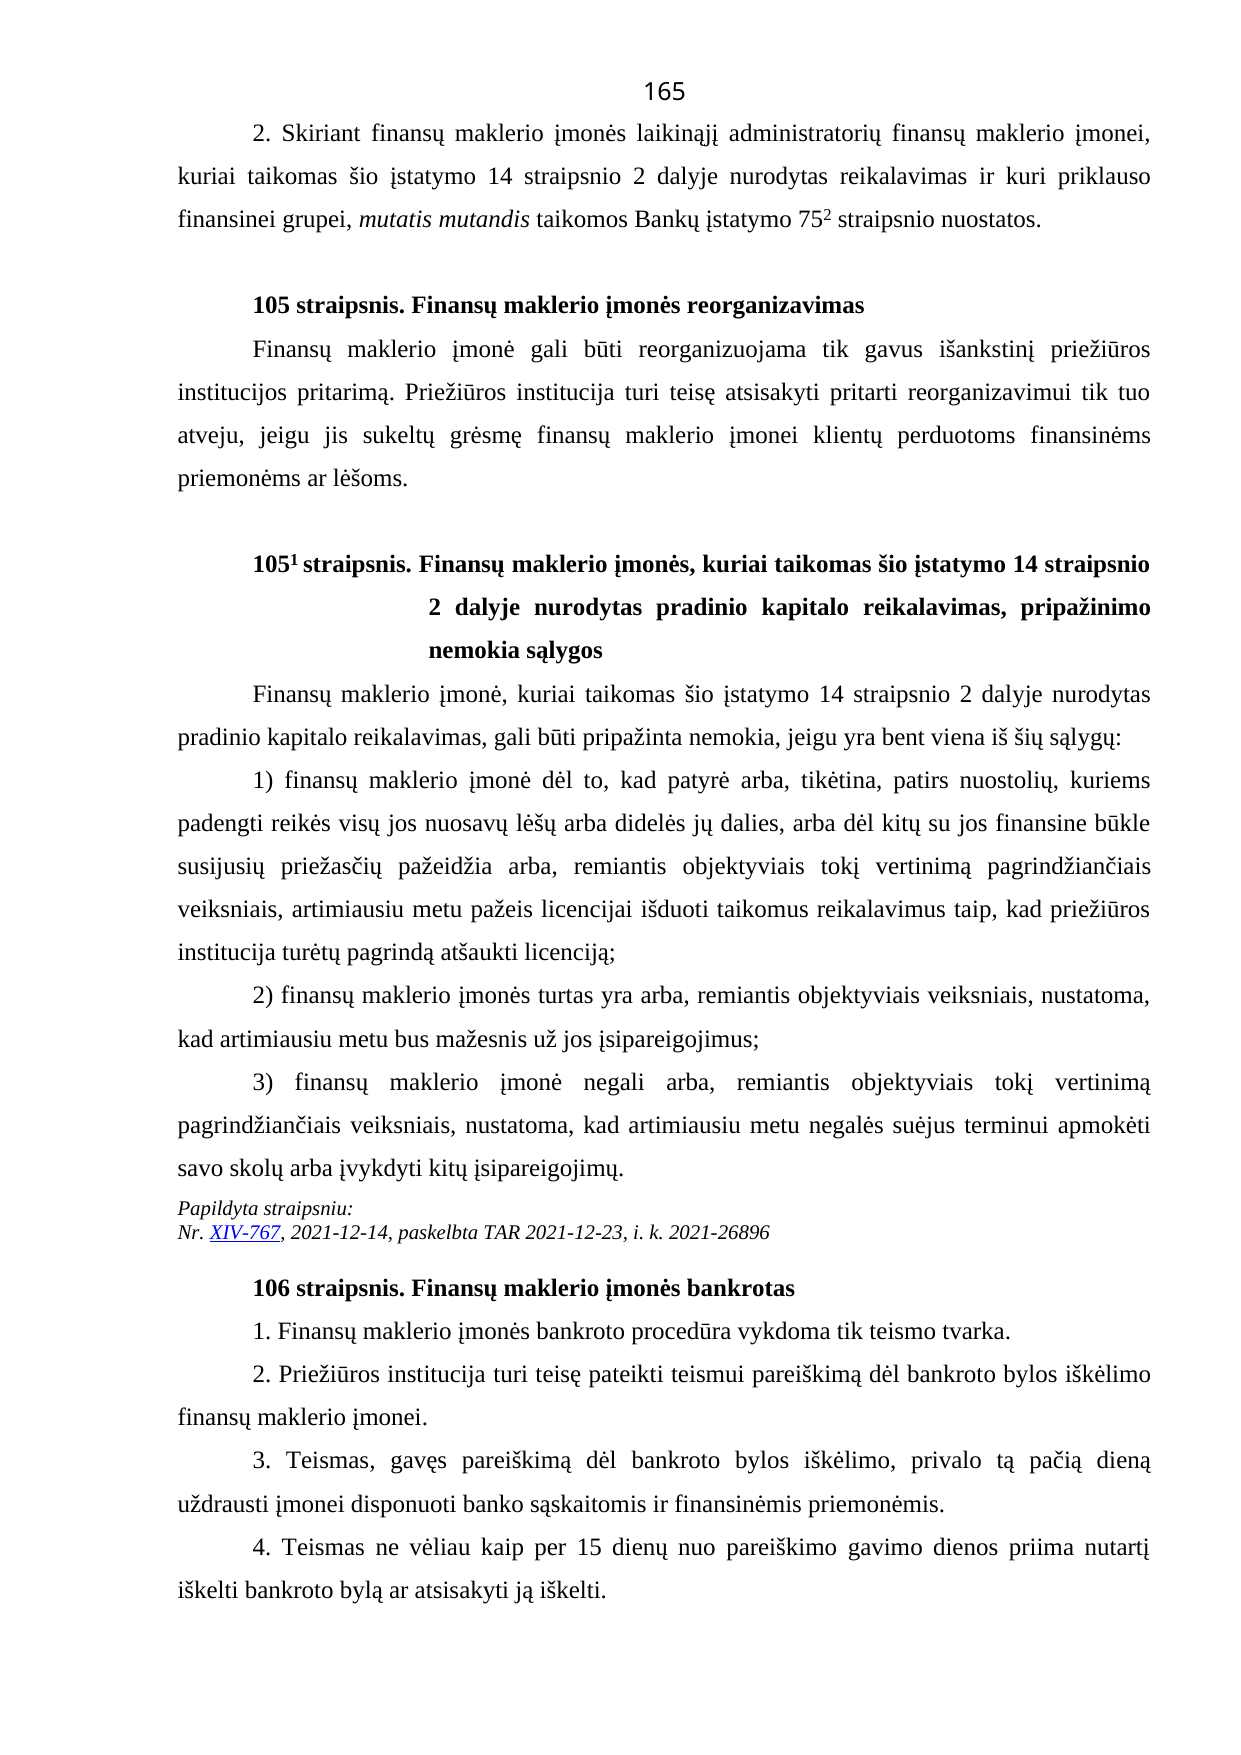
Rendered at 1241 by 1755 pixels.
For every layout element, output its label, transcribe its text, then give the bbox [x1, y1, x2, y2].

text 1. Finansų maklerio įmonės bankroto procedūra vykdoma tik teismo tvarka. [177, 1316, 1152, 1345]
text 4. Teismas ne vėliau kaip per 15 dienų nuo pareiškimo gavimo dienos priima nutartį iškelti bankroto bylą ar atsisakyti ją iškelti. [177, 1532, 1152, 1604]
text 105 straipsnis. Finansų maklerio įmonės reorganizavimas [177, 291, 1152, 319]
text 2. Priežiūros institucija turi teisę pateikti teismui pareiškimą dėl bankroto bylos iškėlimo finansų maklerio įmonei. [177, 1359, 1152, 1431]
text 1051 straipsnis. Finansų maklerio įmonės, kuriai taikomas šio įstatymo 14 straipsnio 2 dalyje nurodytas pradinio kapitalo reikalavimas, pripažinimo nemokia sąlygos [252, 549, 1152, 664]
text 3) finansų maklerio įmonė negali arba, remiantis objektyviais tokį vertinimą pagrindžiančiais veiksniais, nustatoma, kad artimiausiu metu negalės suėjus terminui apmokėti savo skolų arba įvykdyti kitų įsipareigojimų. [177, 1067, 1152, 1182]
text 2) finansų maklerio įmonės turtas yra arba, remiantis objektyviais veiksniais, nustatoma, kad artimiausiu metu bus mažesnis už jos įsipareigojimus; [177, 981, 1152, 1052]
text 106 straipsnis. Finansų maklerio įmonės bankrotas [177, 1273, 1152, 1302]
text 3. Teismas, gavęs pareiškimą dėl bankroto bylos iškėlimo, privalo tą pačią dieną uždrausti įmonei disponuoti banko sąskaitomis ir finansinėmis priemonėmis. [177, 1446, 1152, 1517]
text Papildyta straipsniu: [177, 1196, 1152, 1220]
text Finansų maklerio įmonė gali būti reorganizuojama tik gavus išankstinį priežiūros institucijos pritarimą. Priežiūros institucija turi teisę atsisakyti pritarti reorganizavimui tik tuo atveju, jeigu jis sukeltų grėsmę finansų maklerio įmonei klientų perduotoms finansinėms priemonėms ar lėšoms. [177, 334, 1152, 492]
text Nr. XIV-767, 2021-12-14, paskelbta TAR 2021-12-23, i. k. 2021-26896 [177, 1220, 1152, 1244]
text 2. Skiriant finansų maklerio įmonės laikinąjį administratorių finansų maklerio įmonei, kuriai taikomas šio įstatymo 14 straipsnio 2 dalyje nurodytas reikalavimas ir kuri priklauso finansinei grupei, mutatis mutandis taikomos Bankų įstatymo 752 straipsnio nuostatos. [177, 118, 1152, 233]
text 1) finansų maklerio įmonė dėl to, kad patyrė arba, tikėtina, patirs nuostolių, kuriems padengti reikės visų jos nuosavų lėšų arba didelės jų dalies, arba dėl kitų su jos finansine būkle susijusių priežasčių pažeidžia arba, remiantis objektyviais tokį vertinimą pagrindžiančiais veiksniais, artimiausiu metu pažeis licencijai išduoti taikomus reikalavimus taip, kad priežiūros institucija turėtų pagrindą atšaukti licenciją; [177, 765, 1152, 966]
text Finansų maklerio įmonė, kuriai taikomas šio įstatymo 14 straipsnio 2 dalyje nurodytas pradinio kapitalo reikalavimas, gali būti pripažinta nemokia, jeigu yra bent viena iš šių sąlygų: [177, 679, 1152, 751]
